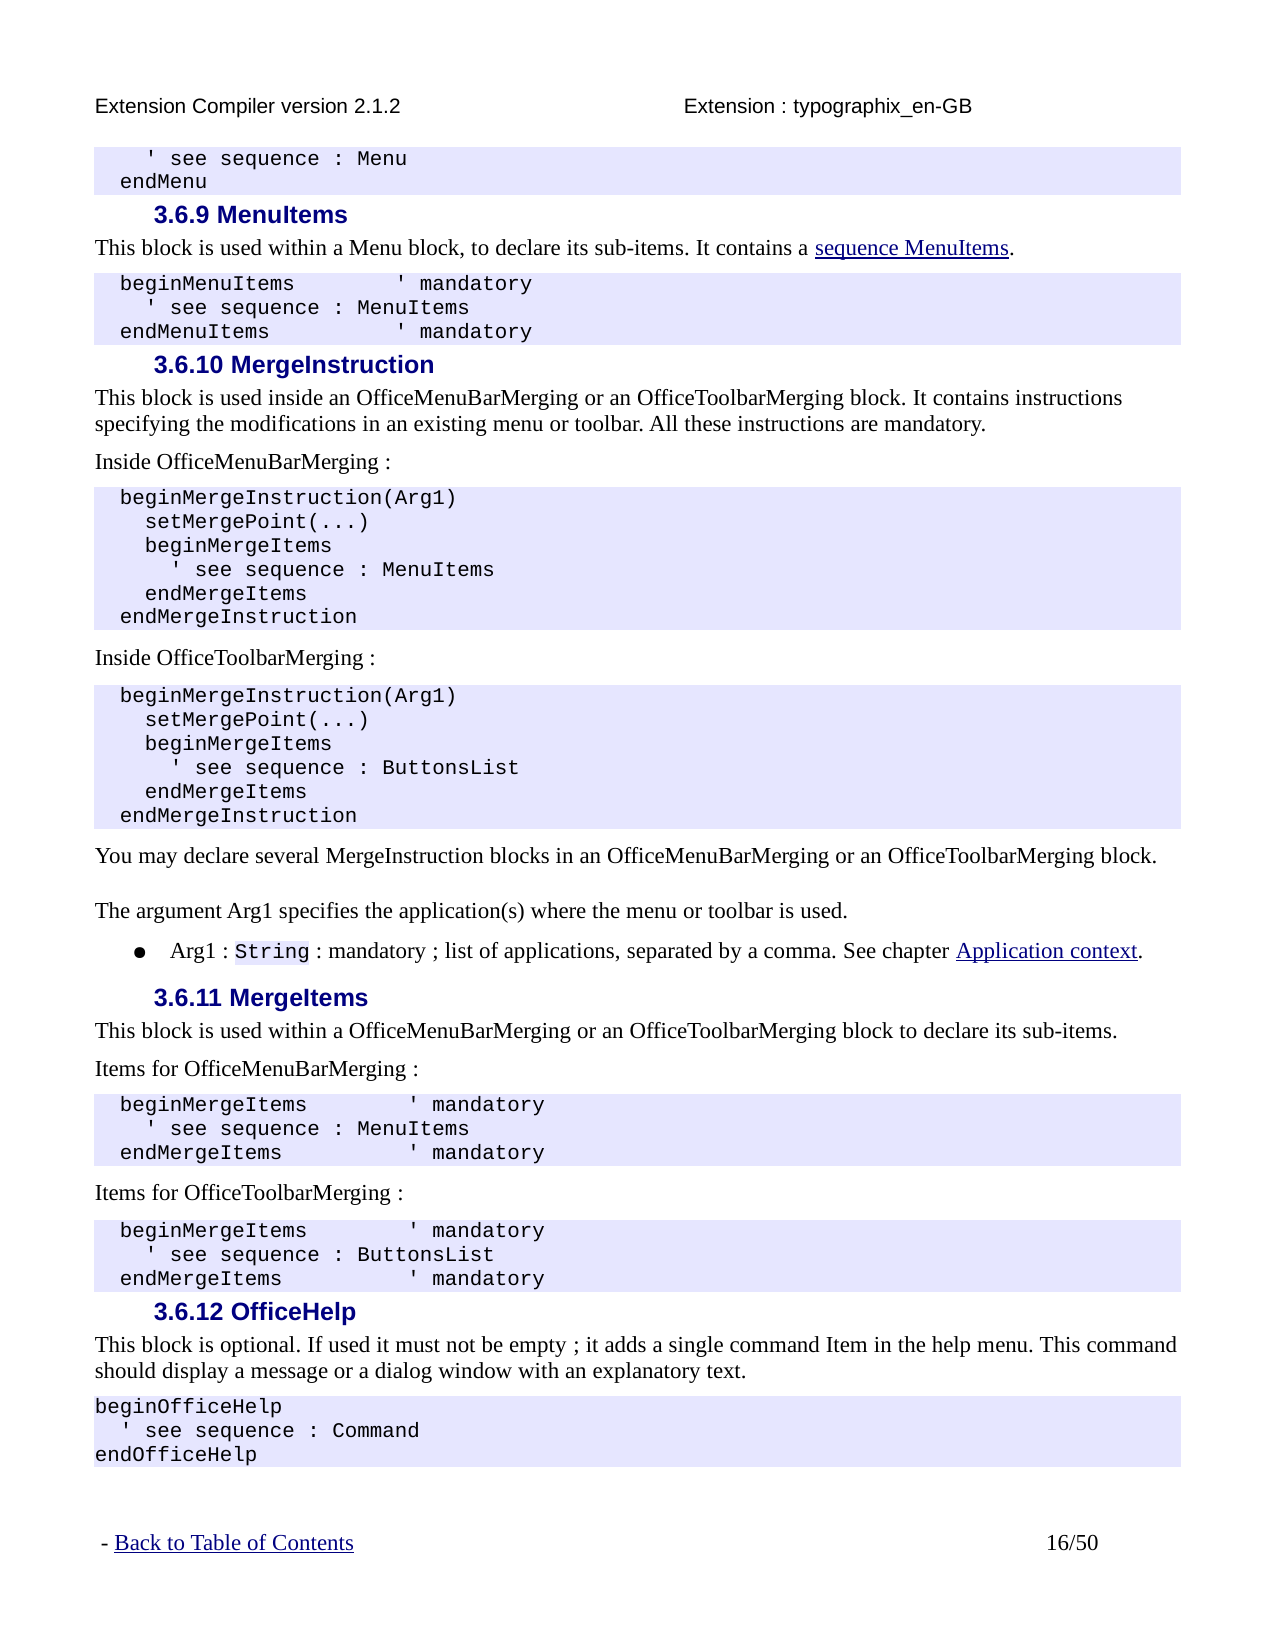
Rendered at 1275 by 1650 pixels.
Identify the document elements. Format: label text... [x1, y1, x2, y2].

text You may declare several MergeInstruction blocks in an OfficeMenuBarMerging or an OfficeToolbarMerging block. [94, 843, 1181, 869]
text This block is used within a OfficeMenuBarMerging or an OfficeToolbarMerging block to declare its sub-items. [94, 1018, 1181, 1043]
text endMergeInstruction [94, 606, 1181, 630]
text ' see sequence : MenuItems [94, 1118, 1181, 1142]
text This block is used within a Menu block, to declare its sub-items. It contains a sequence MenuItems. [94, 235, 1181, 261]
list Arg1 : String : mandatory ; list of applications, separated by a comma. See chapter Application context. [132, 938, 1181, 965]
text endMergeItems ' mandatory [94, 1142, 1181, 1166]
text beginMenuItems ' mandatory [94, 273, 1181, 297]
text Items for OfficeMenuBarMerging : [94, 1056, 1181, 1081]
text ' see sequence : Command [94, 1419, 1181, 1443]
text Items for OfficeToolbarMerging : [94, 1180, 1181, 1206]
subtitle OfficeHelp [153, 1298, 1181, 1326]
text endMergeItems ' mandatory [94, 1268, 1181, 1292]
text ' see sequence : MenuItems [94, 558, 1181, 582]
text beginMergeItems ' mandatory [94, 1220, 1181, 1244]
text ' see sequence : Menu [94, 147, 1181, 171]
text The argument Arg1 specifies the application(s) where the menu or toolbar is used. [94, 898, 1181, 924]
text This block is used inside an OfficeMenuBarMerging or an OfficeToolbarMerging block. It contains instructions specifying the modifications in an existing menu or toolbar. All these instructions are mandatory. [94, 385, 1181, 436]
text endMergeItems [94, 582, 1181, 606]
text Inside OfficeToolbarMerging : [94, 645, 1181, 671]
text Inside OfficeMenuBarMerging : [94, 449, 1181, 474]
text endMenu [94, 171, 1181, 195]
subtitle MenuItems [153, 201, 1181, 229]
text endMergeInstruction [94, 805, 1181, 829]
text setMergePoint(...) [94, 709, 1181, 733]
text setMergePoint(...) [94, 511, 1181, 534]
text beginMergeItems [94, 733, 1181, 757]
text beginMergeItems ' mandatory [94, 1094, 1181, 1118]
text This block is optional. If used it must not be empty ; it adds a single command Item in the help menu. This command should display a message or a dialog window with an explanatory text. [94, 1332, 1181, 1383]
text endMenuItems ' mandatory [94, 321, 1181, 345]
text beginOfficeHelp [94, 1396, 1181, 1419]
text endOfficeHelp [94, 1443, 1181, 1467]
text ' see sequence : ButtonsList [94, 757, 1181, 781]
text ' see sequence : ButtonsList [94, 1244, 1181, 1268]
text endMergeItems [94, 781, 1181, 805]
text ' see sequence : MenuItems [94, 297, 1181, 321]
text beginMergeInstruction(Arg1) [94, 685, 1181, 709]
subtitle MergeItems [153, 984, 1181, 1012]
text beginMergeInstruction(Arg1) [94, 487, 1181, 511]
text beginMergeItems [94, 534, 1181, 558]
subtitle MergeInstruction [153, 351, 1181, 379]
